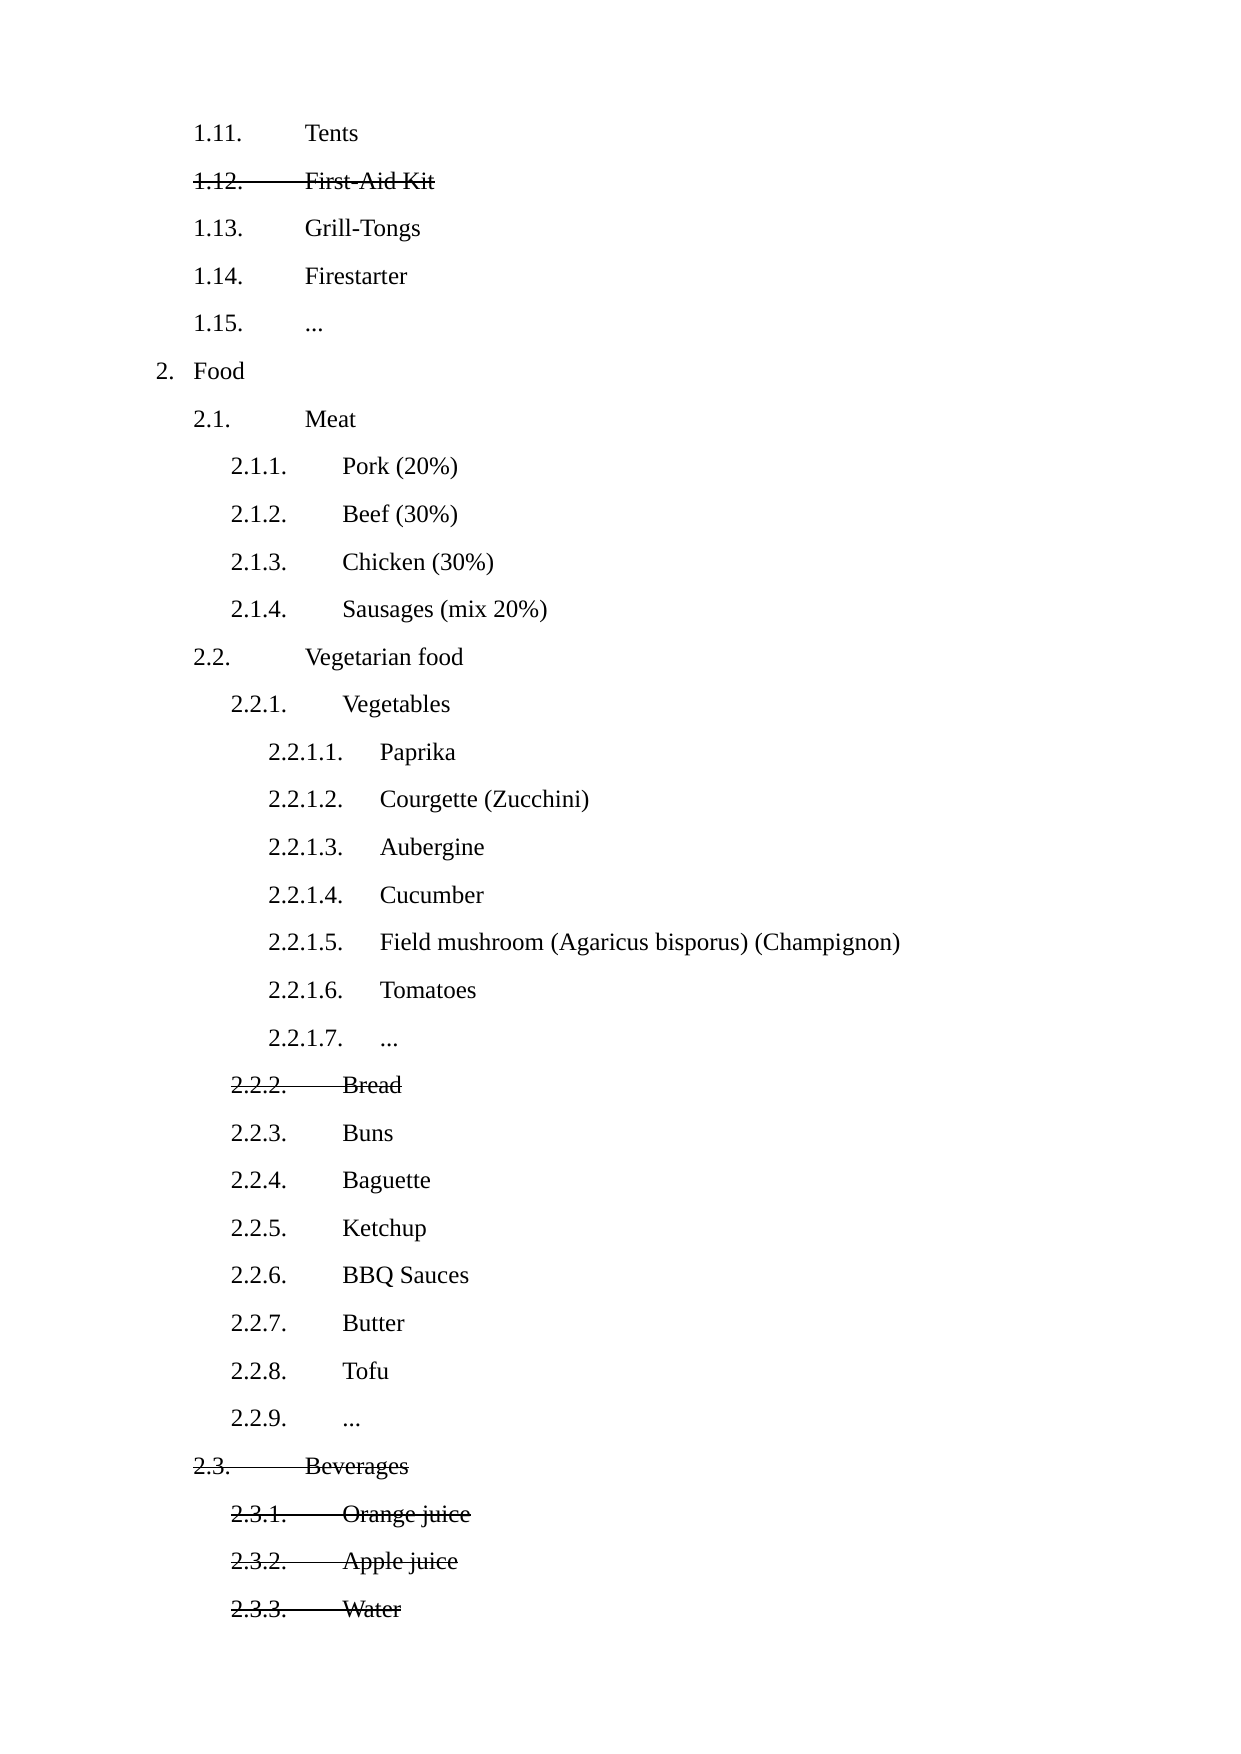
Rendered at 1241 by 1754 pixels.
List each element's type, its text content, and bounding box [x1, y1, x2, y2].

list Pork (20%) [231, 451, 1122, 480]
list ... [193, 308, 1122, 337]
list Sausages (mix 20%) [231, 594, 1122, 623]
list Buns [231, 1118, 1122, 1147]
list Beverages [193, 1451, 1122, 1480]
list Baguette [231, 1165, 1122, 1194]
list Cucumber [268, 880, 1122, 908]
list Firestarter [193, 261, 1122, 290]
list Ketchup [231, 1213, 1122, 1242]
list Bread [231, 1070, 1122, 1099]
list Tomatoes [268, 975, 1122, 1004]
list Vegetarian food [193, 642, 1122, 671]
list Grill-Tongs [193, 213, 1122, 242]
list ... [268, 1023, 1122, 1051]
list Tofu [231, 1356, 1122, 1384]
list BBQ Sauces [231, 1261, 1122, 1289]
list Butter [231, 1308, 1122, 1337]
list Chicken (30%) [231, 547, 1122, 575]
list Paprika [268, 737, 1122, 766]
list First-Aid Kit [193, 166, 1122, 194]
list Apple juice [231, 1546, 1122, 1575]
list Field mushroom (Agaricus bisporus) (Champignon) [268, 927, 1122, 956]
list Food [156, 356, 1122, 385]
list Meat [193, 404, 1122, 432]
list ... [231, 1403, 1122, 1432]
list Courgette (Zucchini) [268, 784, 1122, 813]
list Beef (30%) [231, 499, 1122, 528]
list Vegetables [231, 689, 1122, 718]
list Aubergine [268, 832, 1122, 861]
list Orange juice [231, 1499, 1122, 1527]
list Water [231, 1594, 1122, 1623]
list Tents [193, 118, 1122, 147]
